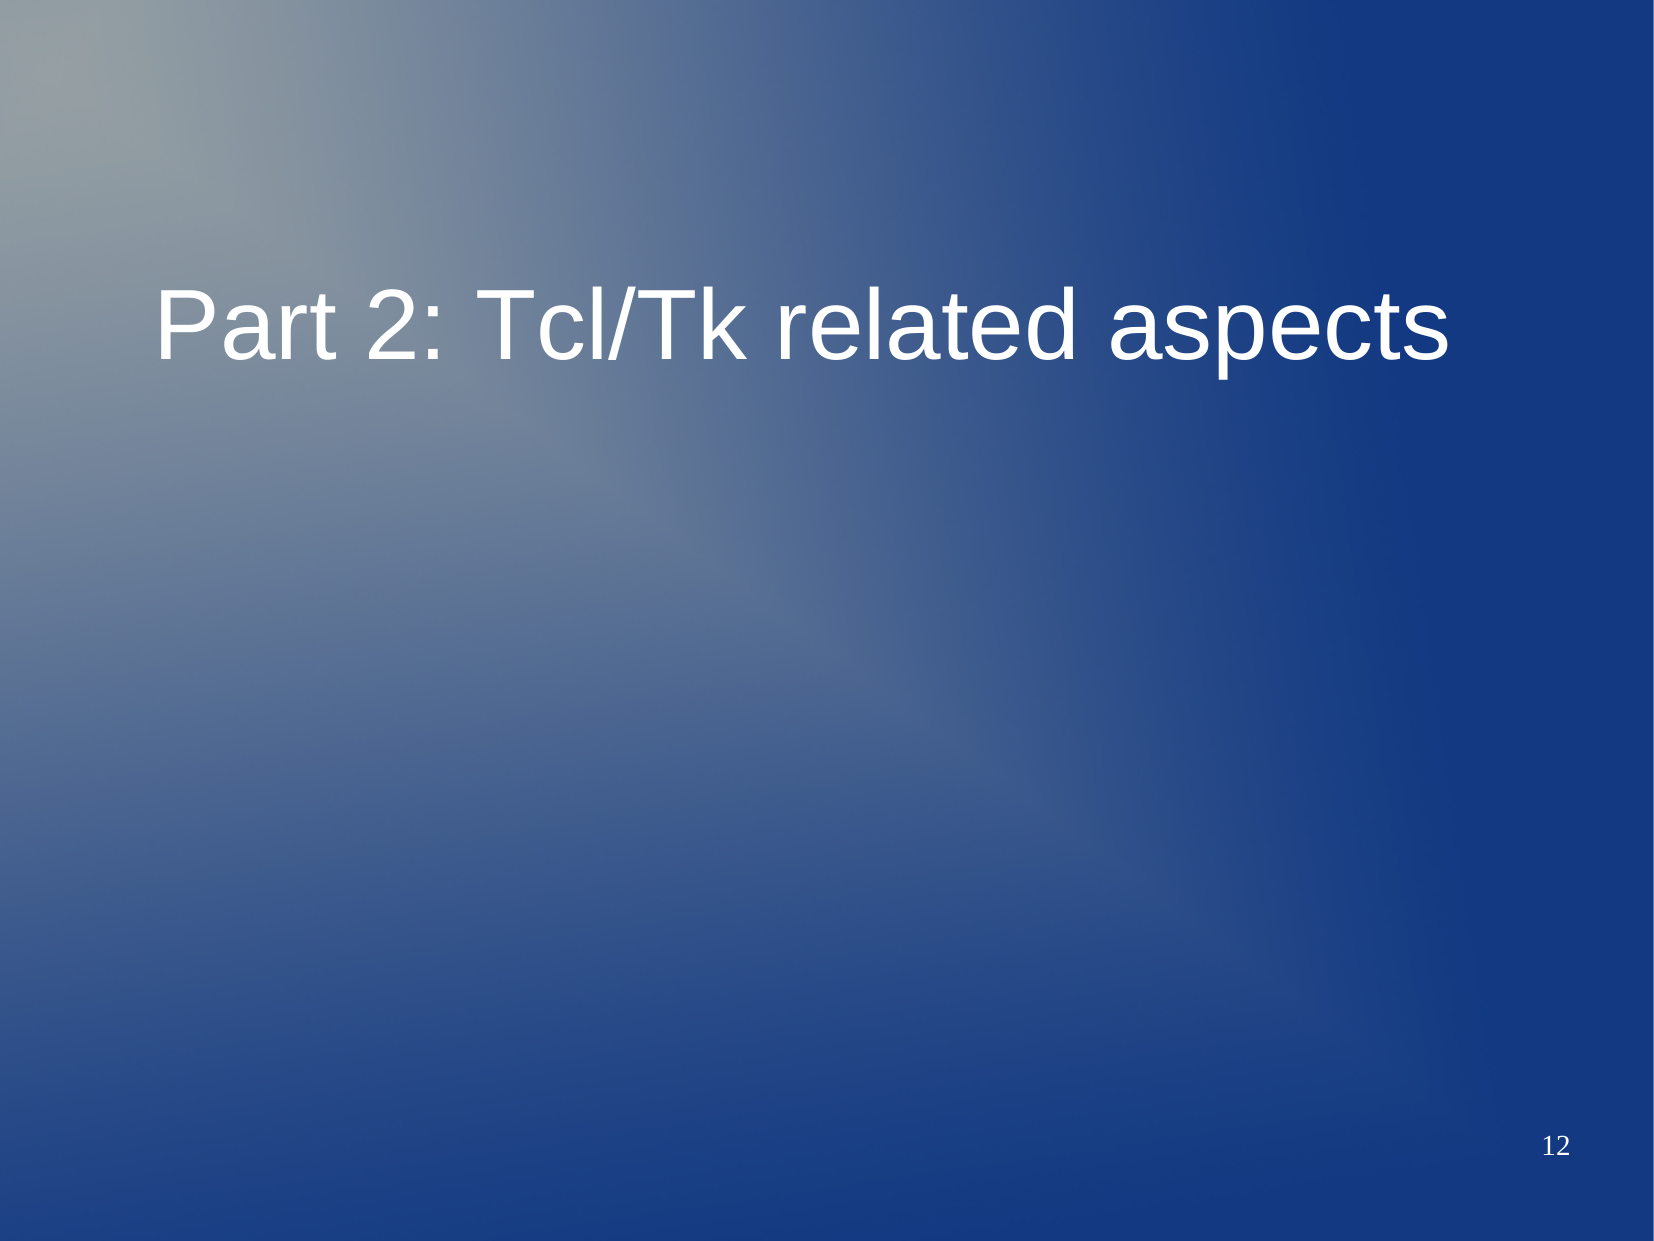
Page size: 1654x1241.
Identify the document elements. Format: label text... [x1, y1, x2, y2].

title Part 2: Tcl/Tk related aspects [59, 236, 1548, 414]
picture [0, 0, 1654, 1241]
